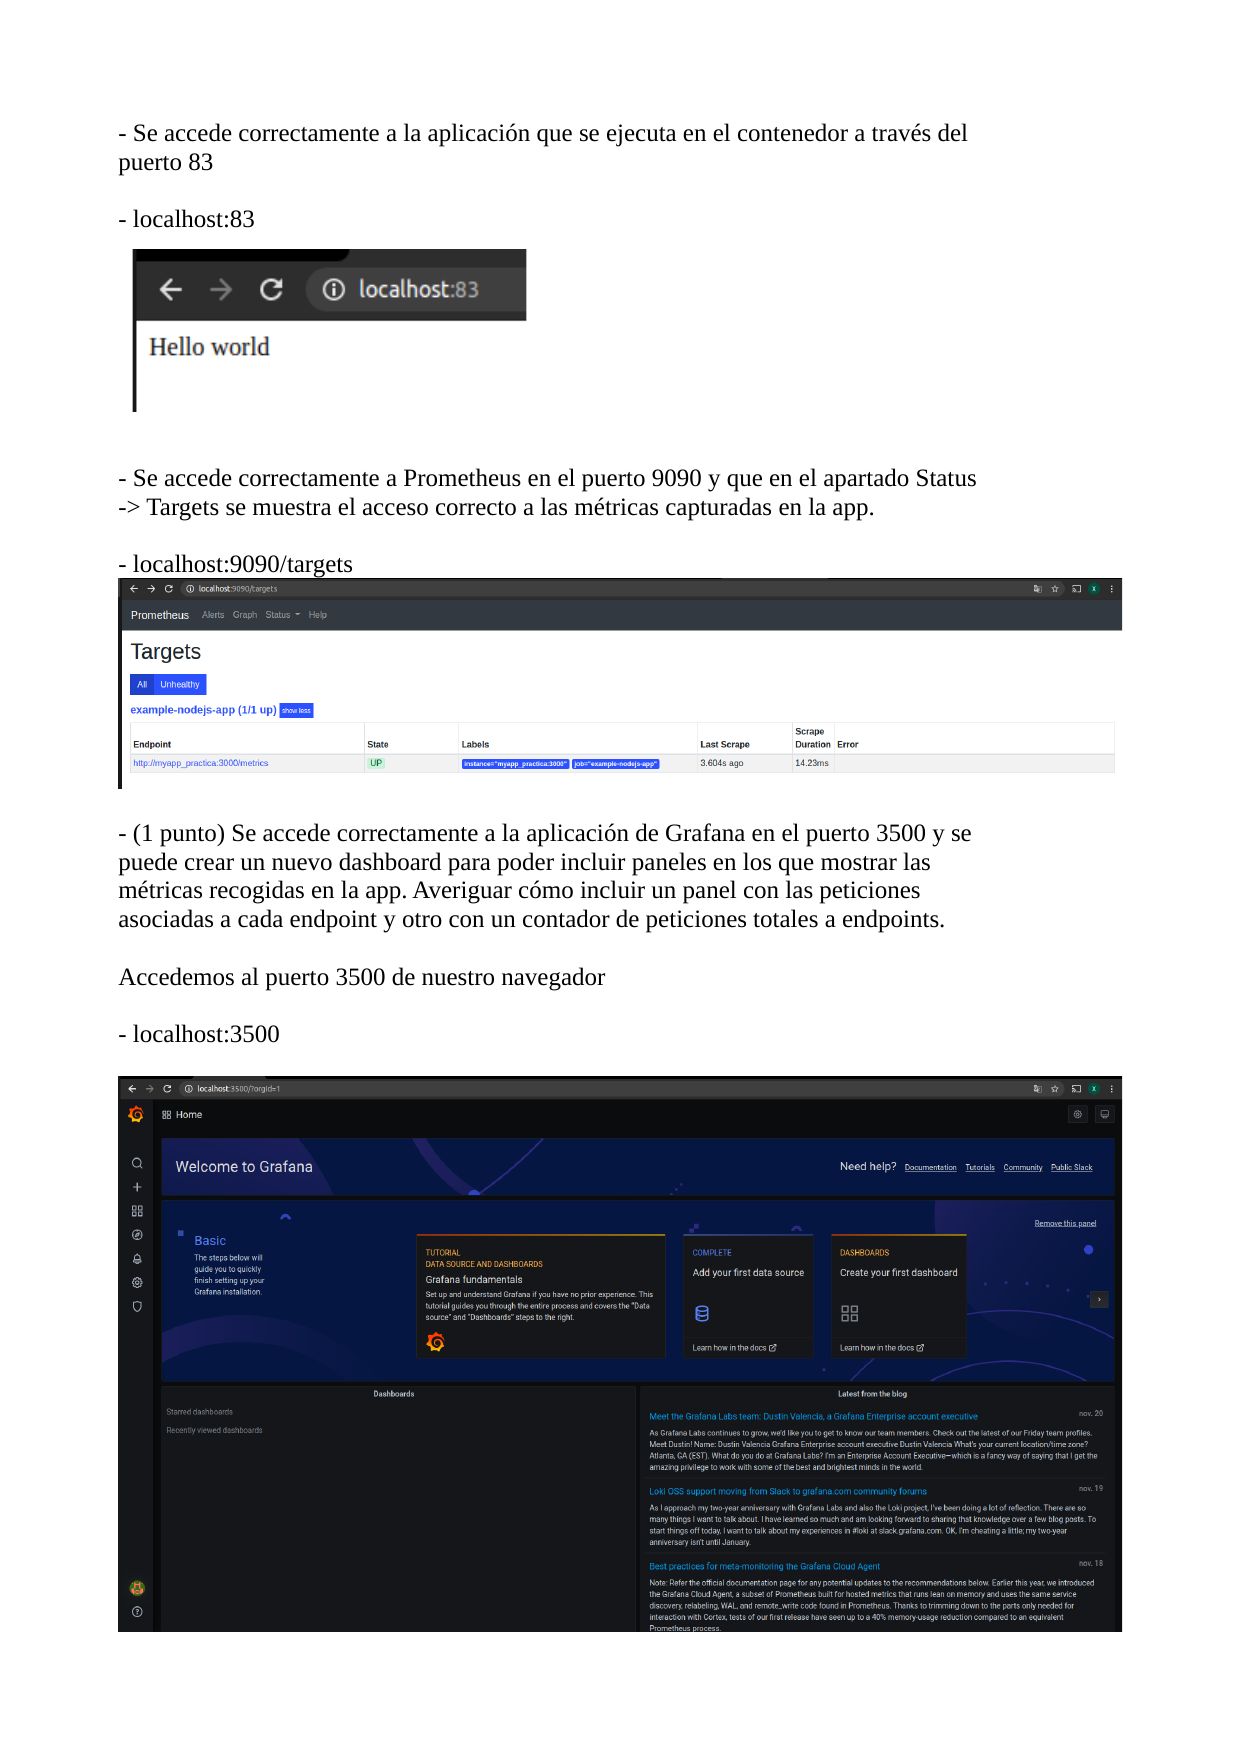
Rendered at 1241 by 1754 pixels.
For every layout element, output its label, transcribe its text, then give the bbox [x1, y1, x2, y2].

text métricas recogidas en la app. Averiguar cómo incluir un panel con las peticiones [118, 875, 1122, 904]
text asociadas a cada endpoint y otro con un contador de peticiones totales a endpoints. [118, 904, 1122, 933]
text - localhost:9090/targets [118, 549, 1122, 578]
text - localhost:83 [118, 204, 1122, 233]
text - Se accede correctamente a la aplicación que se ejecuta en el contenedor a través del [118, 118, 1122, 147]
picture [118, 1076, 1123, 1632]
text - Se accede correctamente a Prometheus en el puerto 9090 y que en el apartado Status [118, 463, 1122, 492]
picture [118, 578, 1123, 789]
text puerto 83 [118, 147, 1122, 176]
text - localhost:3500 [118, 1019, 1122, 1048]
text - (1 punto) Se accede correctamente a la aplicación de Grafana en el puerto 3500 y se [118, 818, 1122, 847]
text puede crear un nuevo dashboard para poder incluir paneles en los que mostrar las [118, 847, 1122, 875]
picture [132, 249, 527, 412]
text -> Targets se muestra el acceso correcto a las métricas capturadas en la app. [118, 492, 1122, 521]
text Accedemos al puerto 3500 de nuestro navegador [118, 962, 1122, 990]
